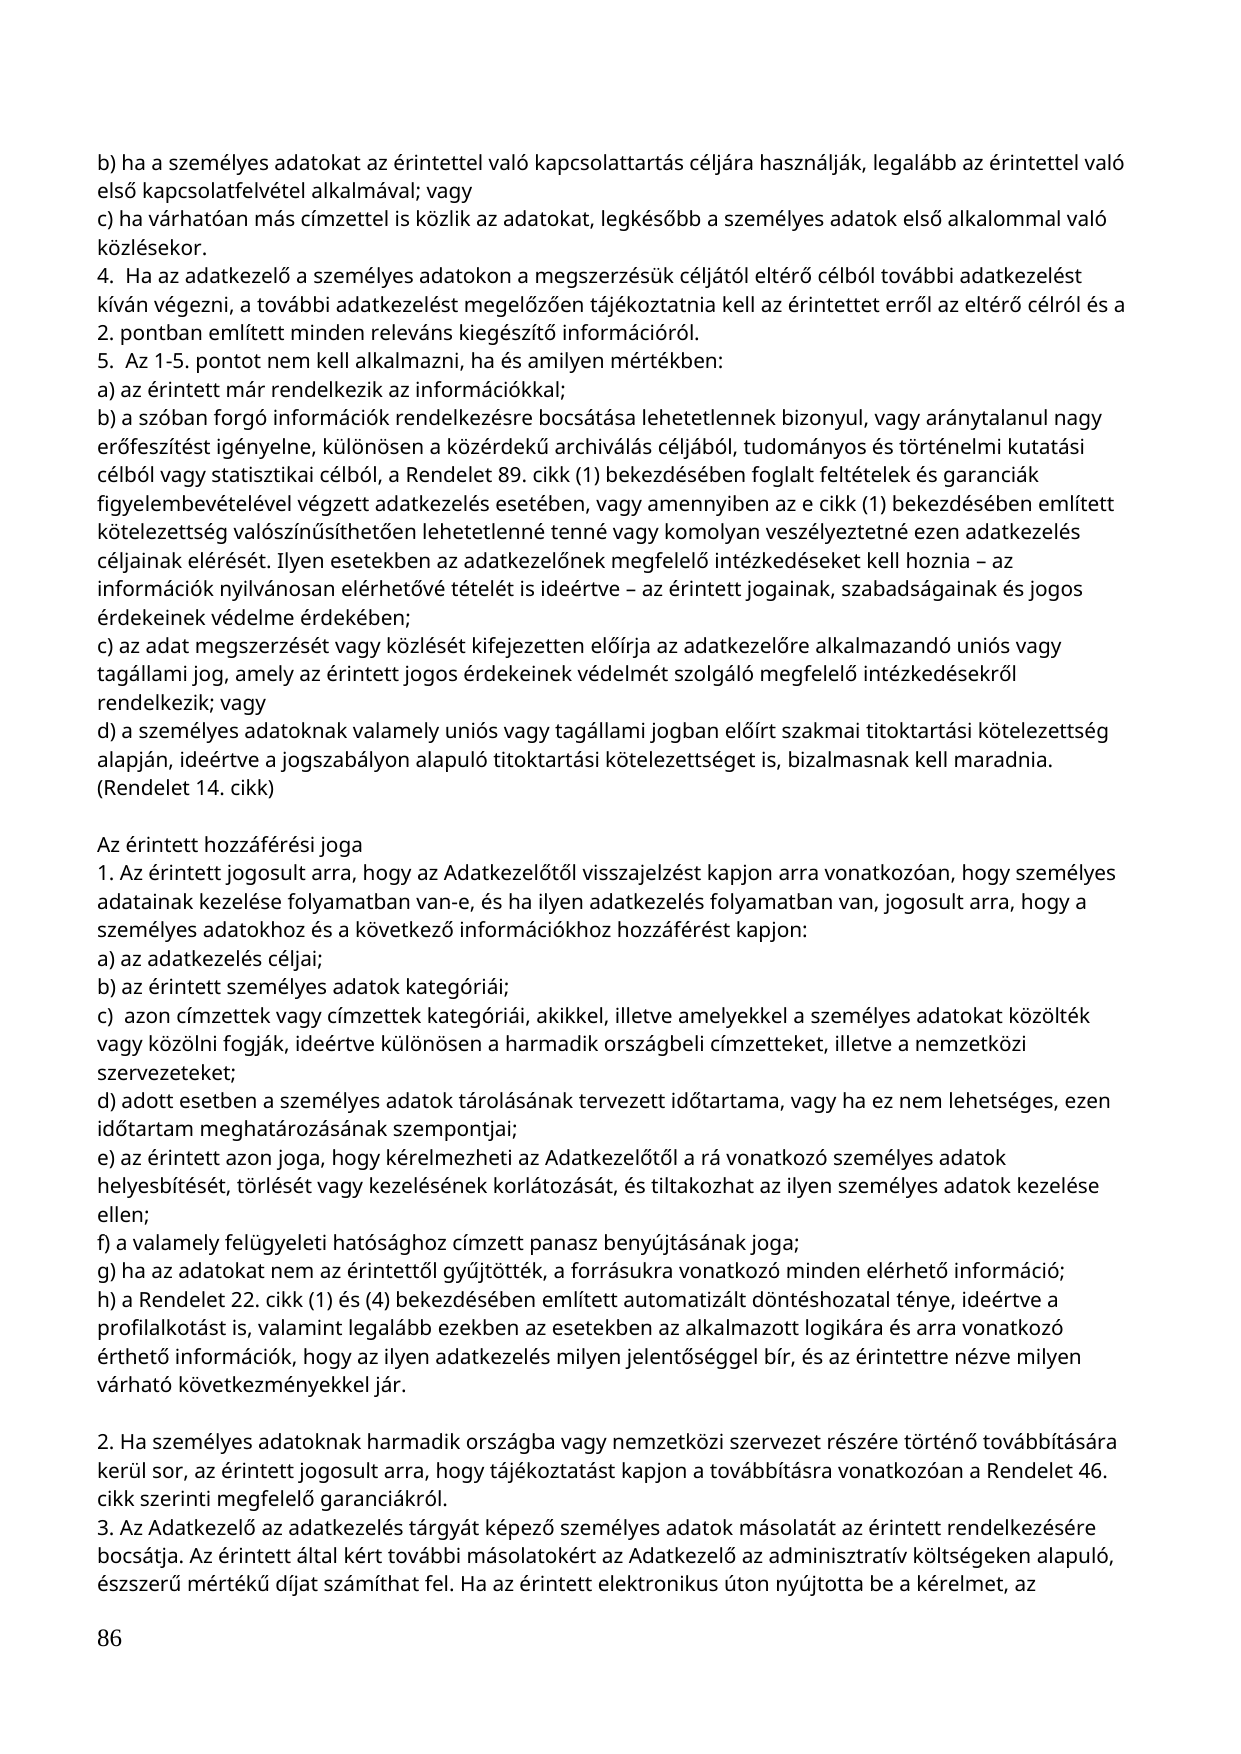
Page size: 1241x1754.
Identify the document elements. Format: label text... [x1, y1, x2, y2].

text Az érintett hozzáférési joga [97, 830, 1130, 858]
text c) ha várhatóan más címzettel is közlik az adatokat, legkésőbb a személyes adatok első alkalommal való közlésekor. [97, 204, 1130, 261]
text b) az érintett személyes adatok kategóriái; [97, 972, 1130, 1001]
text (Rendelet 14. cikk) [97, 773, 1130, 802]
text 1. Az érintett jogosult arra, hogy az Adatkezelőtől visszajelzést kapjon arra vonatkozóan, hogy személyes adatainak kezelése folyamatban van-e, és ha ilyen adatkezelés folyamatban van, jogosult arra, hogy a személyes adatokhoz és a következő információkhoz hozzáférést kapjon: [97, 858, 1130, 944]
text b) ha a személyes adatokat az érintettel való kapcsolattartás céljára használják, legalább az érintettel való első kapcsolatfelvétel alkalmával; vagy [97, 148, 1130, 204]
text d) adott esetben a személyes adatok tárolásának tervezett időtartama, vagy ha ez nem lehetséges, ezen időtartam meghatározásának szempontjai; [97, 1086, 1130, 1143]
text a) az adatkezelés céljai; [97, 944, 1130, 972]
text a) az érintett már rendelkezik az információkkal; [97, 375, 1130, 403]
text 5. Az 1-5. pontot nem kell alkalmazni, ha és amilyen mértékben: [97, 347, 1130, 375]
text d) a személyes adatoknak valamely uniós vagy tagállami jogban előírt szakmai titoktartási kötelezettség alapján, ideértve a jogszabályon alapuló titoktartási kötelezettséget is, bizalmasnak kell maradnia. [97, 716, 1130, 773]
text f) a valamely felügyeleti hatósághoz címzett panasz benyújtásának joga; [97, 1228, 1130, 1257]
text h) a Rendelet 22. cikk (1) és (4) bekezdésében említett automatizált döntéshozatal ténye, ideértve a profilalkotást is, valamint legalább ezekben az esetekben az alkalmazott logikára és arra vonatkozó érthető információk, hogy az ilyen adatkezelés milyen jelentőséggel bír, és az érintettre nézve milyen várható következményekkel jár. [97, 1285, 1130, 1399]
text g) ha az adatokat nem az érintettől gyűjtötték, a forrásukra vonatkozó minden elérhető információ; [97, 1257, 1130, 1285]
text c) az adat megszerzését vagy közlését kifejezetten előírja az adatkezelőre alkalmazandó uniós vagy tagállami jog, amely az érintett jogos érdekeinek védelmét szolgáló megfelelő intézkedésekről rendelkezik; vagy [97, 631, 1130, 716]
text 2. Ha személyes adatoknak harmadik országba vagy nemzetközi szervezet részére történő továbbítására kerül sor, az érintett jogosult arra, hogy tájékoztatást kapjon a továbbításra vonatkozóan a Rendelet 46. cikk szerinti megfelelő garanciákról. [97, 1427, 1130, 1513]
text 4. Ha az adatkezelő a személyes adatokon a megszerzésük céljától eltérő célból további adatkezelést kíván végezni, a további adatkezelést megelőzően tájékoztatnia kell az érintettet erről az eltérő célról és a 2. pontban említett minden releváns kiegészítő információról. [97, 261, 1130, 347]
text b) a szóban forgó információk rendelkezésre bocsátása lehetetlennek bizonyul, vagy aránytalanul nagy erőfeszítést igényelne, különösen a közérdekű archiválás céljából, tudományos és történelmi kutatási célból vagy statisztikai célból, a Rendelet 89. cikk (1) bekezdésében foglalt feltételek és garanciák figyelembevételével végzett adatkezelés esetében, vagy amennyiben az e cikk (1) bekezdésében említett kötelezettség valószínűsíthetően lehetetlenné tenné vagy komolyan veszélyeztetné ezen adatkezelés céljainak elérését. Ilyen esetekben az adatkezelőnek megfelelő intézkedéseket kell hoznia – az információk nyilvánosan elérhetővé tételét is ideértve – az érintett jogainak, szabadságainak és jogos érdekeinek védelme érdekében; [97, 403, 1130, 631]
text c) azon címzettek vagy címzettek kategóriái, akikkel, illetve amelyekkel a személyes adatokat közölték vagy közölni fogják, ideértve különösen a harmadik országbeli címzetteket, illetve a nemzetközi szervezeteket; [97, 1001, 1130, 1086]
text 3. Az Adatkezelő az adatkezelés tárgyát képező személyes adatok másolatát az érintett rendelkezésére bocsátja. Az érintett által kért további másolatokért az Adatkezelő az adminisztratív költségeken alapuló, észszerű mértékű díjat számíthat fel. Ha az érintett elektronikus úton nyújtotta be a kérelmet, az [97, 1513, 1130, 1598]
text e) az érintett azon joga, hogy kérelmezheti az Adatkezelőtől a rá vonatkozó személyes adatok helyesbítését, törlését vagy kezelésének korlátozását, és tiltakozhat az ilyen személyes adatok kezelése ellen; [97, 1143, 1130, 1228]
